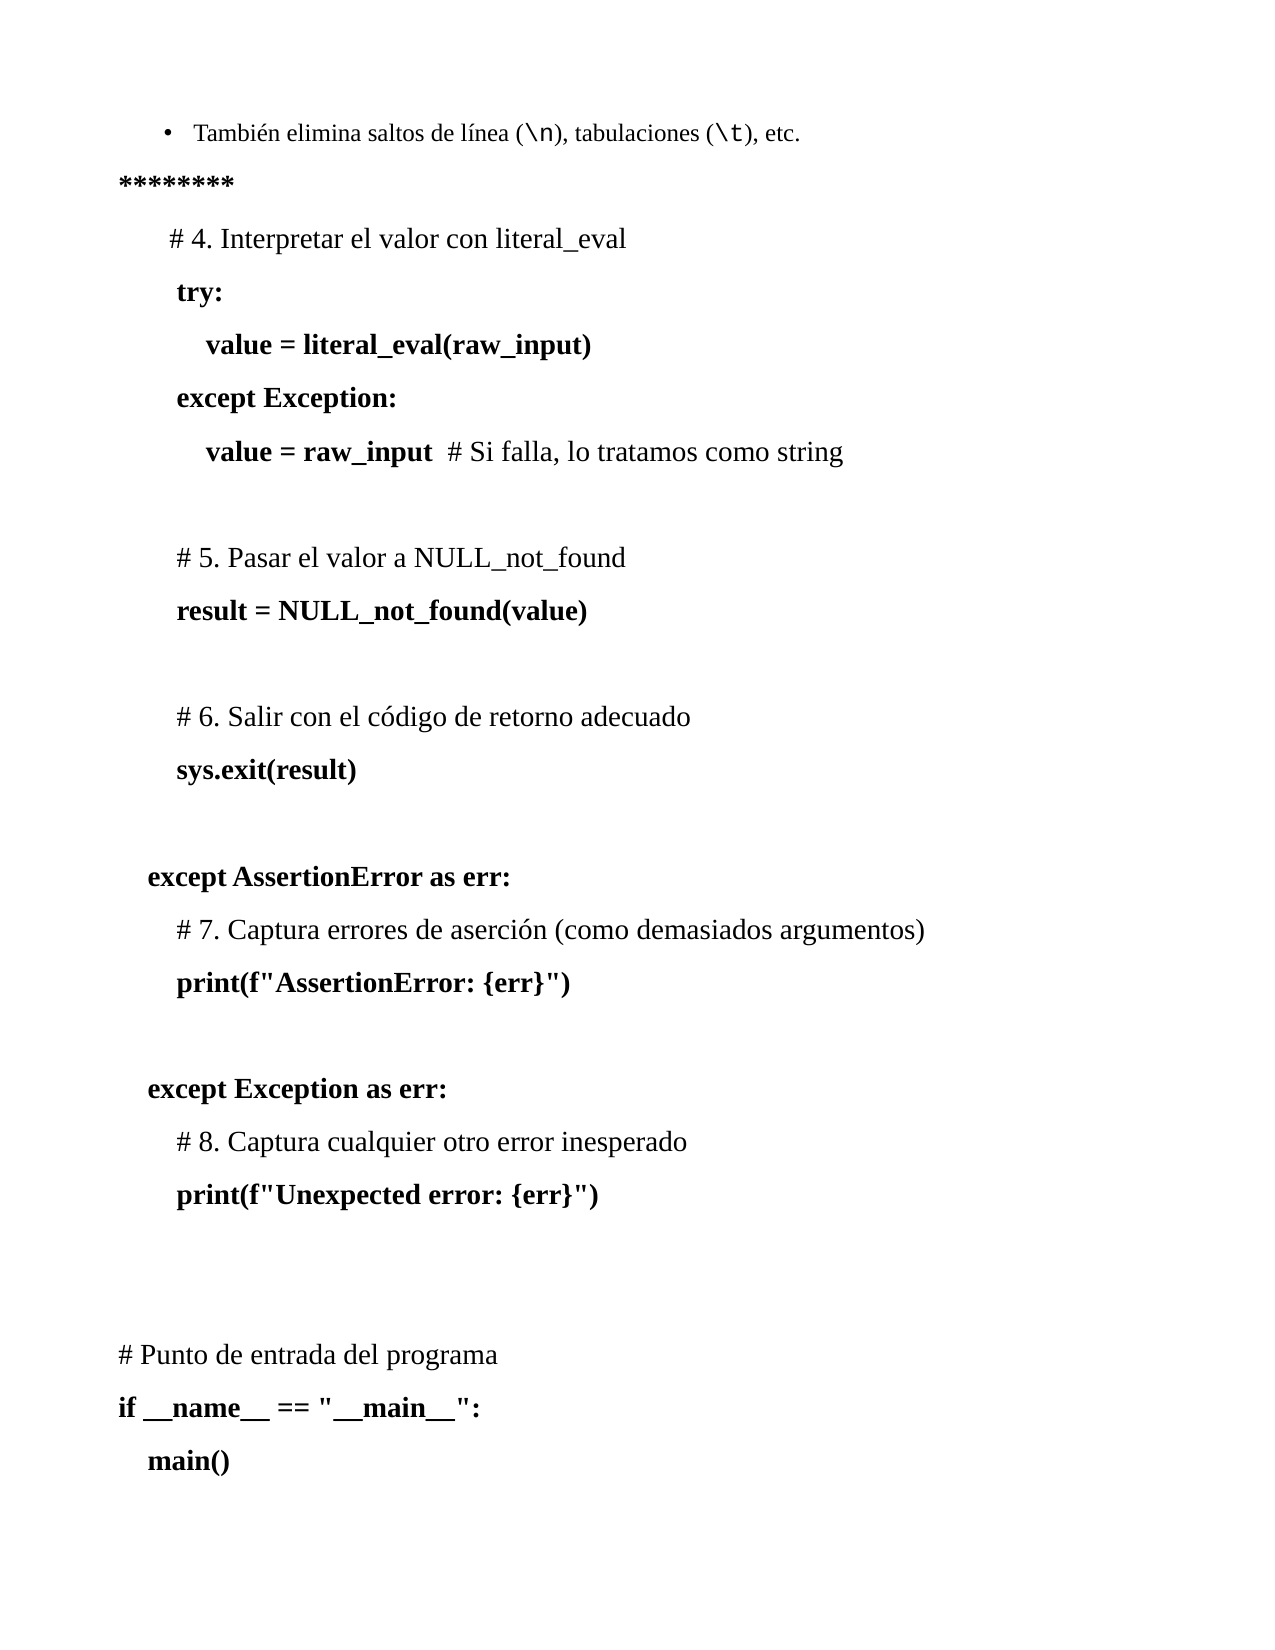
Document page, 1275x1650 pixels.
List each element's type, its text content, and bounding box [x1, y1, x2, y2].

text except Exception: [118, 381, 1157, 414]
text # 5. Pasar el valor a NULL_not_found [118, 540, 1157, 573]
text main() [118, 1443, 1157, 1477]
text sys.exit(result) [118, 752, 1157, 786]
text result = NULL_not_found(value) [118, 593, 1157, 627]
text print(f"Unexpected error: {err}") [118, 1177, 1157, 1211]
text ******** [118, 168, 1157, 202]
text try: [118, 274, 1157, 308]
text # Punto de entrada del programa [118, 1337, 1157, 1370]
text # 6. Salir con el código de retorno adecuado [118, 699, 1157, 733]
text value = literal_eval(raw_input) [118, 327, 1157, 361]
text if __name__ == "__main__": [118, 1390, 1157, 1423]
text print(f"AssertionError: {err}") [118, 965, 1157, 998]
text # 8. Captura cualquier otro error inesperado [118, 1124, 1157, 1158]
text except Exception as err: [118, 1071, 1157, 1105]
list También elimina saltos de línea (\n), tabulaciones (\t), etc. [164, 118, 1157, 149]
text except AssertionError as err: [118, 859, 1157, 892]
text value = raw_input # Si falla, lo tratamos como string [118, 434, 1157, 467]
text # 7. Captura errores de aserción (como demasiados argumentos) [118, 912, 1157, 945]
text # 4. Interpretar el valor con literal_eval [118, 221, 1157, 255]
